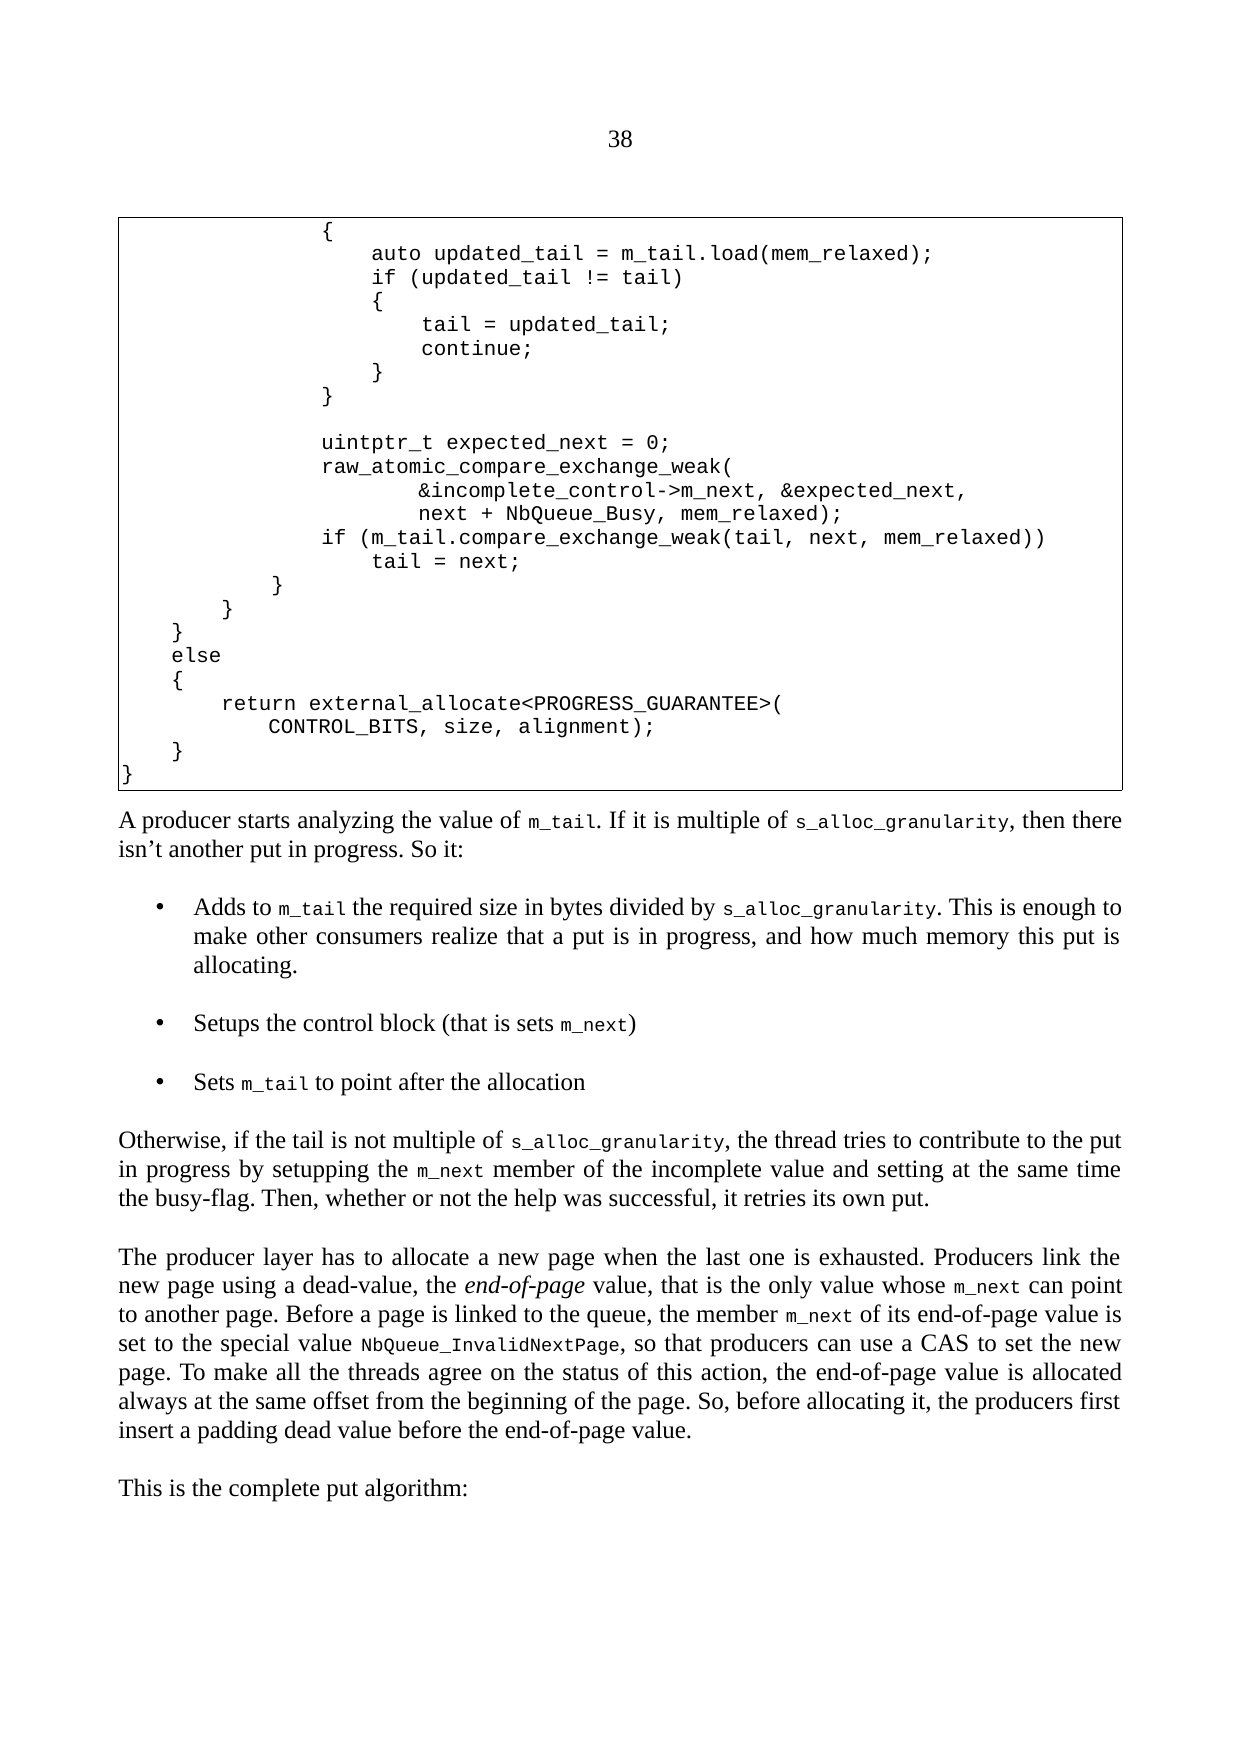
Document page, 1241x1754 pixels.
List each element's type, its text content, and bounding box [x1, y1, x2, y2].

text continue; [119, 335, 1122, 358]
text if (updated_tail != tail) [119, 264, 1122, 287]
text auto updated_tail = m_tail.load(mem_relaxed); [119, 240, 1122, 264]
text } [119, 358, 1122, 382]
text { [119, 218, 1122, 240]
text raw_atomic_compare_exchange_weak( [119, 453, 1122, 477]
text CONTROL_BITS, size, alignment); [119, 713, 1122, 737]
text } [119, 737, 1122, 760]
text } [119, 760, 1122, 790]
text } [119, 595, 1122, 618]
text tail = next; [119, 548, 1122, 571]
text &incomplete_control->m_next, &expected_next, [119, 477, 1122, 500]
text if (m_tail.compare_exchange_weak(tail, next, mem_relaxed)) [119, 524, 1122, 548]
text } [119, 571, 1122, 595]
text { [119, 287, 1122, 311]
text uintptr_t expected_next = 0; [119, 429, 1122, 453]
text } [119, 618, 1122, 642]
text Otherwise, if the tail is not multiple of s_alloc_granularity, the thread tries to contribute to the put in progress by setupping the m_next member of the incomplete value and setting at the same time the busy-flag. Then, whether or not the help was successful, it retries its own put. [118, 1125, 1122, 1212]
text next + NbQueue_Busy, mem_relaxed); [119, 500, 1122, 524]
text return external_allocate<PROGRESS_GUARANTEE>( [119, 689, 1122, 713]
text else [119, 642, 1122, 666]
list Setups the control block (that is sets m_next) [156, 1008, 1122, 1037]
text tail = updated_tail; [119, 311, 1122, 335]
text The producer layer has to allocate a new page when the last one is exhausted. Producers link the new page using a dead-value, the end-of-page value, that is the only value whose m_next can point to another page. Before a page is linked to the queue, the member m_next of its end-of-page value is set to the special value NbQueue_InvalidNextPage, so that producers can use a CAS to set the new page. To make all the threads agree on the status of this action, the end-of-page value is allocated always at the same offset from the beginning of the page. So, before allocating it, the producers first insert a padding dead value before the end-of-page value. [118, 1242, 1122, 1443]
text This is the complete put algorithm: [118, 1473, 1122, 1502]
text } [119, 382, 1122, 409]
list Adds to m_tail the required size in bytes divided by s_alloc_granularity. This is enough to make other consumers realize that a put is in progress, and how much memory this put is allocating. [156, 892, 1122, 979]
text A producer starts analyzing the value of m_tail. If it is multiple of s_alloc_granularity, then there isn’t another put in progress. So it: [118, 805, 1122, 863]
list Sets m_tail to point after the allocation [156, 1067, 1122, 1096]
text { [119, 666, 1122, 689]
